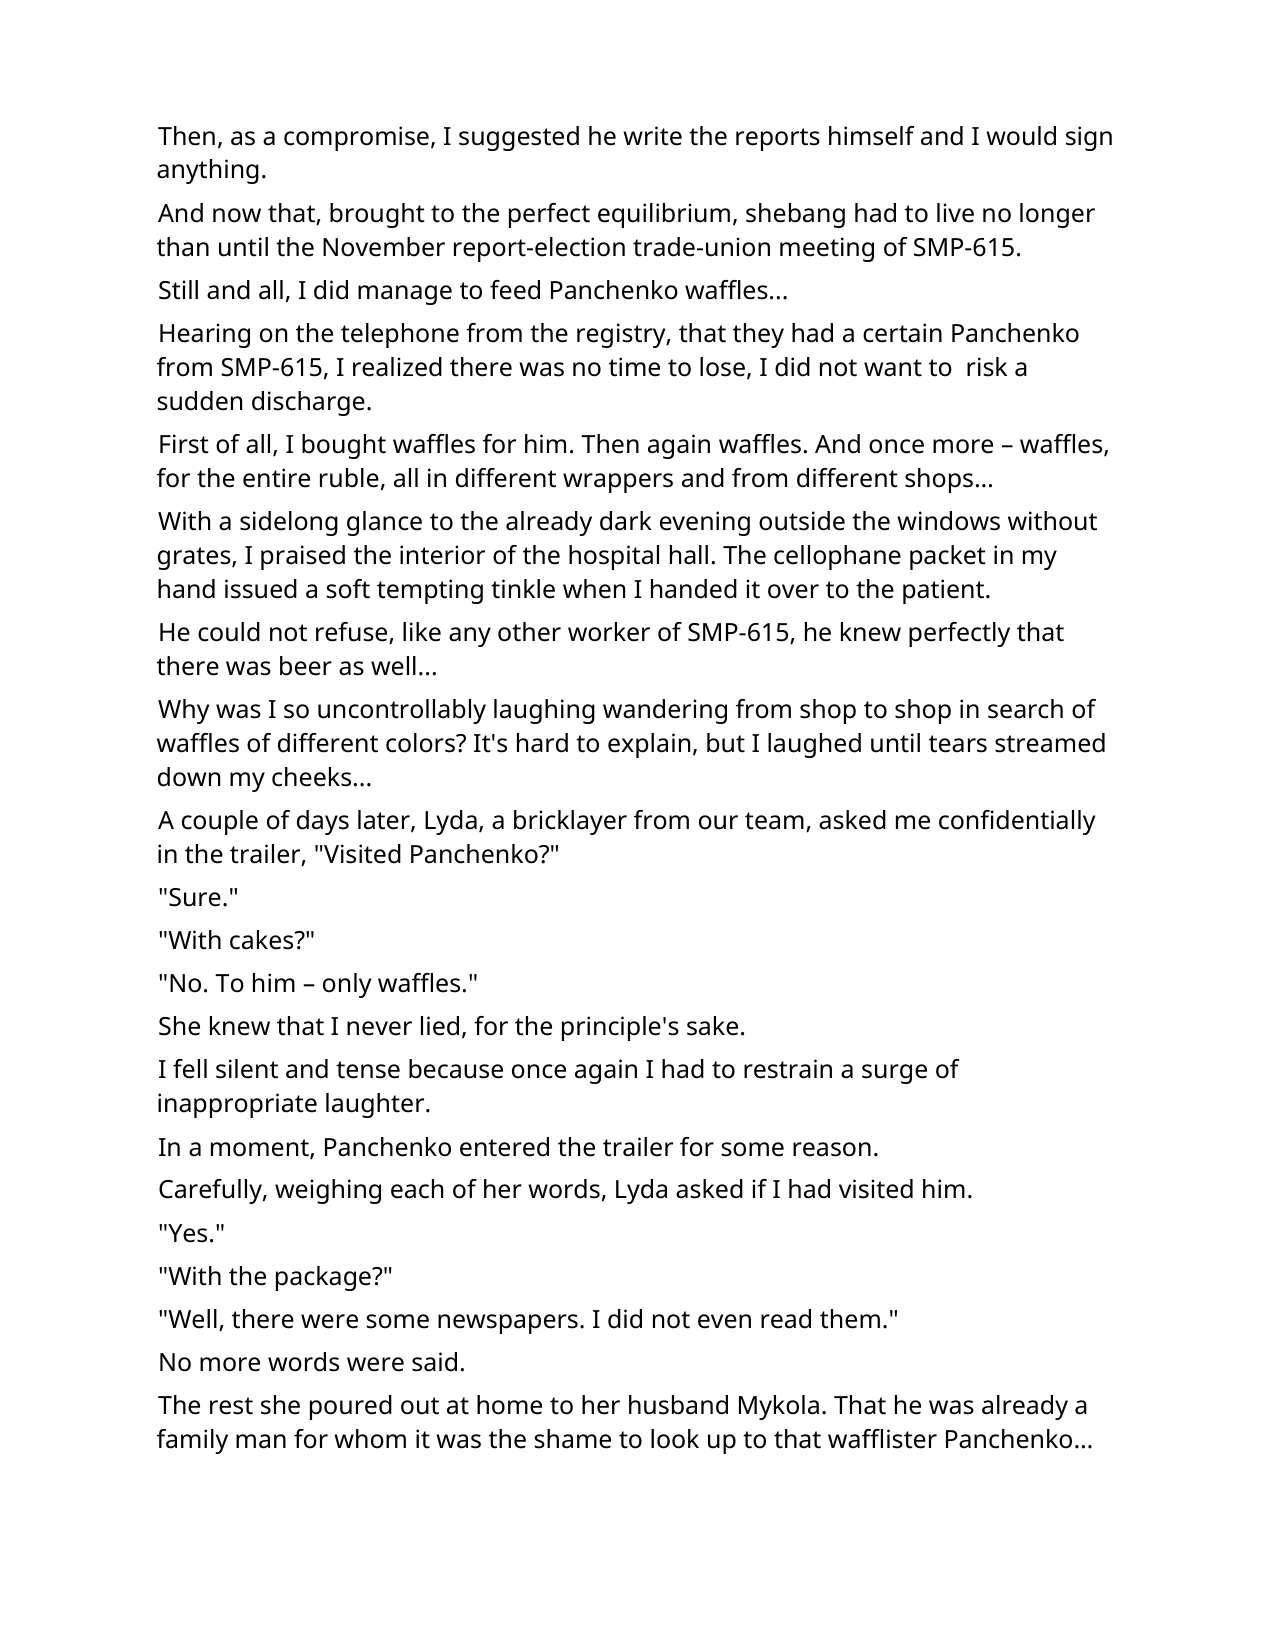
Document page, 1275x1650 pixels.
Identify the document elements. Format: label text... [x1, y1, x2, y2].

text First of all, I bought waffles for him. Then again waffles. And once more – waffles, for the entire ruble, all in different wrappers and from different shops… [156, 426, 1118, 494]
text A couple of days later, Lyda, a bricklayer from our team, asked me confidentially in the trailer, "Visited Panchenko?" [156, 803, 1118, 871]
text "With cakes?" [156, 923, 1118, 957]
text The rest she poured out at home to her husband Mykola. That he was already a family man for whom it was the shame to look up to that wafflister Panchenko… [156, 1387, 1118, 1455]
text Still and all, I did manage to feed Panchenko waffles... [156, 272, 1118, 306]
text And now that, brought to the perfect equilibrium, shebang had to live no longer than until the November report-election trade-union meeting of SMP-615. [156, 195, 1118, 263]
text "No. To him – only waffles." [156, 966, 1118, 1000]
text "Yes." [156, 1215, 1118, 1249]
text "Sure." [156, 880, 1118, 914]
text Carefully, weighing each of her words, Lyda asked if I had visited him. [156, 1172, 1118, 1206]
text He could not refuse, like any other worker of SMP-615, he knew perfectly that there was beer as well... [156, 615, 1118, 683]
text Hearing on the telephone from the registry, that they had a certain Panchenko from SMP-615, I realized there was no time to lose, I did not want to risk a sudden discharge. [156, 315, 1118, 417]
text I fell silent and tense because once again I had to restrain a surge of inappropriate laughter. [156, 1052, 1118, 1120]
text Why was I so uncontrollably laughing wandering from shop to shop in search of waffles of different colors? It's hard to explain, but I laughed until tears streamed down my cheeks... [156, 692, 1118, 794]
text "Well, there were some newspapers. I did not even read them." [156, 1301, 1118, 1335]
text In a moment, Panchenko entered the trailer for some reason. [156, 1129, 1118, 1163]
text "With the package?" [156, 1258, 1118, 1292]
text She knew that I never lied, for the principle's sake. [156, 1009, 1118, 1043]
text With a sidelong glance to the already dark evening outside the windows without grates, I praised the interior of the hospital hall. The cellophane packet in my hand issued a soft tempting tinkle when I handed it over to the patient. [156, 503, 1118, 606]
text Then, as a compromise, I suggested he write the reports himself and I would sign anything. [156, 118, 1118, 186]
text No more words were said. [156, 1344, 1118, 1378]
